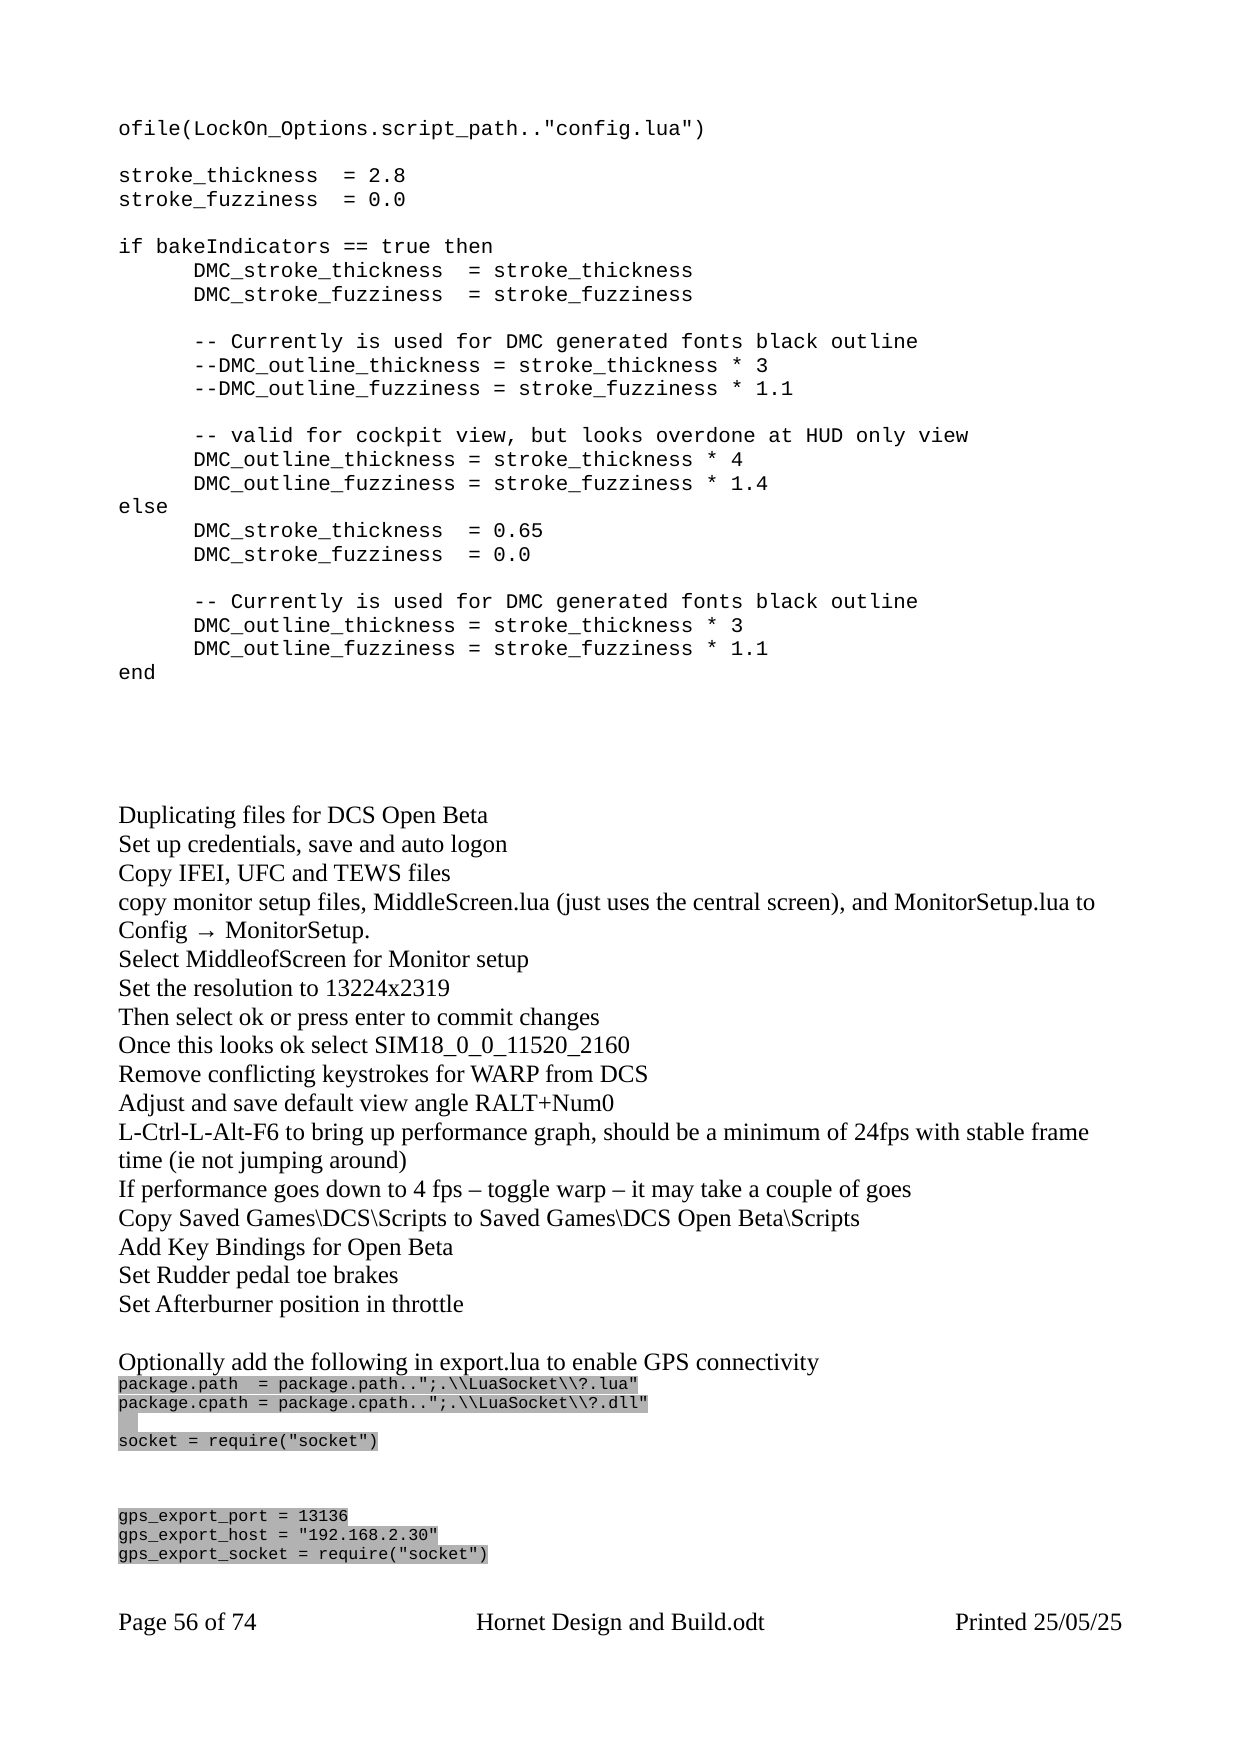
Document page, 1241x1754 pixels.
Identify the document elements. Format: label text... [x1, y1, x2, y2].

text Once this looks ok select SIM18_0_0_11520_2160 [118, 1031, 1122, 1059]
text DMC_stroke_fuzziness = 0.0 [118, 544, 1122, 567]
text Duplicating files for DCS Open Beta [118, 801, 1122, 829]
text Remove conflicting keystrokes for WARP from DCS [118, 1059, 1122, 1088]
text If performance goes down to 4 fps – toggle warp – it may take a couple of goes [118, 1174, 1122, 1203]
text DMC_stroke_thickness = stroke_thickness [118, 260, 1122, 284]
text -- Currently is used for DMC generated fonts black outline [118, 331, 1122, 354]
text Set up credentials, save and auto logon [118, 829, 1122, 858]
text Set Rudder pedal toe brakes [118, 1261, 1122, 1289]
text Select MiddleofScreen for Monitor setup [118, 944, 1122, 973]
text DMC_outline_thickness = stroke_thickness * 3 [118, 615, 1122, 638]
text ofile(LockOn_Options.script_path.."config.lua") [118, 118, 1122, 142]
text DMC_outline_fuzziness = stroke_fuzziness * 1.1 [118, 638, 1122, 662]
text gps_export_host = "192.168.2.30" [118, 1526, 1181, 1545]
text socket = require("socket") [118, 1432, 1181, 1451]
text -- Currently is used for DMC generated fonts black outline [118, 591, 1122, 615]
text if bakeIndicators == true then [118, 236, 1122, 260]
text -- valid for cockpit view, but looks overdone at HUD only view [118, 426, 1122, 449]
text package.path = package.path..";.\\LuaSocket\\?.lua" [118, 1376, 1181, 1394]
text Add Key Bindings for Open Beta [118, 1232, 1122, 1261]
text Copy IFEI, UFC and TEWS files [118, 858, 1122, 887]
text --DMC_outline_thickness = stroke_thickness * 3 [118, 354, 1122, 378]
text DMC_stroke_thickness = 0.65 [118, 520, 1122, 544]
text DMC_outline_fuzziness = stroke_fuzziness * 1.4 [118, 473, 1122, 496]
text Set Afterburner position in throttle [118, 1289, 1122, 1318]
text Copy Saved Games\DCS\Scripts to Saved Games\DCS Open Beta\Scripts [118, 1203, 1122, 1232]
text Set the resolution to 13224x2319 [118, 973, 1122, 1002]
text L-Ctrl-L-Alt-F6 to bring up performance graph, should be a minimum of 24fps with stable frame time (ie not jumping around) [118, 1117, 1122, 1174]
text gps_export_socket = require("socket") [118, 1545, 1181, 1564]
text copy monitor setup files, MiddleScreen.lua (just uses the central screen), and MonitorSetup.lua to Config → MonitorSetup. [118, 887, 1122, 944]
text Adjust and save default view angle RALT+Num0 [118, 1088, 1122, 1117]
text stroke_fuzziness = 0.0 [118, 189, 1122, 213]
text stroke_thickness = 2.8 [118, 165, 1122, 189]
text DMC_outline_thickness = stroke_thickness * 4 [118, 449, 1122, 473]
text else [118, 496, 1122, 520]
text --DMC_outline_fuzziness = stroke_fuzziness * 1.1 [118, 378, 1122, 402]
text gps_export_port = 13136 [118, 1508, 1181, 1526]
text Then select ok or press enter to commit changes [118, 1002, 1122, 1031]
text DMC_stroke_fuzziness = stroke_fuzziness [118, 284, 1122, 307]
text package.cpath = package.cpath..";.\\LuaSocket\\?.dll" [118, 1394, 1181, 1413]
text Optionally add the following in export.lua to enable GPS connectivity [118, 1347, 1122, 1376]
text end [118, 662, 1122, 686]
